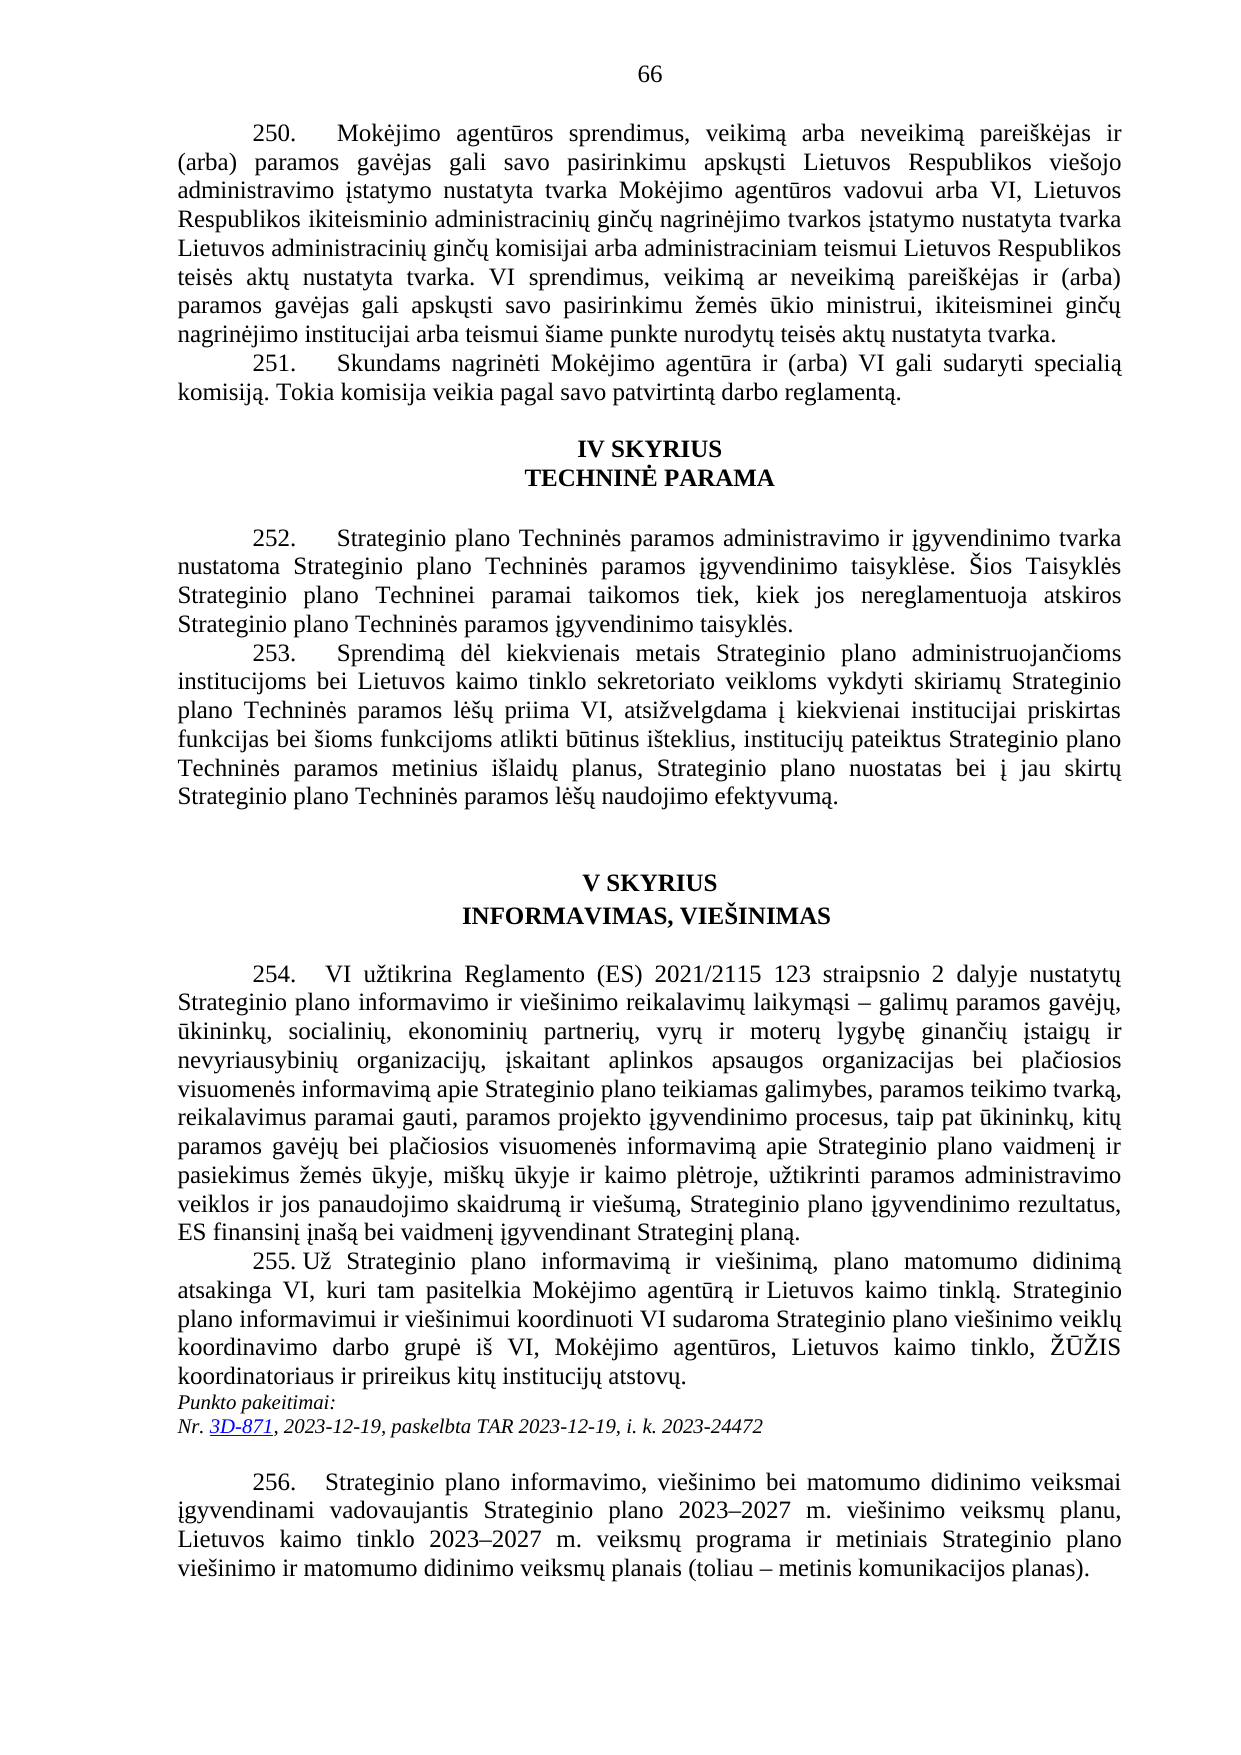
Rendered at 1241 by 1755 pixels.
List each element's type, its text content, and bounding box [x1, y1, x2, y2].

text 254. VI užtikrina Reglamento (ES) 2021/2115 123 straipsnio 2 dalyje nustatytų Strateginio plano informavimo ir viešinimo reikalavimų laikymąsi – galimų paramos gavėjų, ūkininkų, socialinių, ekonominių partnerių, vyrų ir moterų lygybę ginančių įstaigų ir nevyriausybinių organizacijų, įskaitant aplinkos apsaugos organizacijas bei plačiosios visuomenės informavimą apie Strateginio plano teikiamas galimybes, paramos teikimo tvarką, reikalavimus paramai gauti, paramos projekto įgyvendinimo procesus, taip pat ūkininkų, kitų paramos gavėjų bei plačiosios visuomenės informavimą apie Strateginio plano vaidmenį ir pasiekimus žemės ūkyje, miškų ūkyje ir kaimo plėtroje, užtikrinti paramos administravimo veiklos ir jos panaudojimo skaidrumą ir viešumą, Strateginio plano įgyvendinimo rezultatus, ES finansinį įnašą bei vaidmenį įgyvendinant Strateginį planą. [177, 959, 1122, 1246]
subtitle V SKYRIUS [177, 868, 1122, 896]
text Nr. 3D-871, 2023-12-19, paskelbta TAR 2023-12-19, i. k. 2023-24472 [177, 1414, 1122, 1438]
text 250. Mokėjimo agentūros sprendimus, veikimą arba neveikimą pareiškėjas ir (arba) paramos gavėjas gali savo pasirinkimu apskųsti Lietuvos Respublikos viešojo administravimo įstatymo nustatyta tvarka Mokėjimo agentūros vadovui arba VI, Lietuvos Respublikos ikiteisminio administracinių ginčų nagrinėjimo tvarkos įstatymo nustatyta tvarka Lietuvos administracinių ginčų komisijai arba administraciniam teismui Lietuvos Respublikos teisės aktų nustatyta tvarka. VI sprendimus, veikimą ar neveikimą pareiškėjas ir (arba) paramos gavėjas gali apskųsti savo pasirinkimu žemės ūkio ministrui, ikiteisminei ginčų nagrinėjimo institucijai arba teismui šiame punkte nurodytų teisės aktų nustatyta tvarka. [177, 118, 1122, 348]
text Punkto pakeitimai: [177, 1390, 1122, 1414]
subtitle IV SKYRIUS [177, 434, 1122, 463]
text 252. Strateginio plano Techninės paramos administravimo ir įgyvendinimo tvarka nustatoma Strateginio plano Techninės paramos įgyvendinimo taisyklėse. Šios Taisyklės Strateginio plano Techninei paramai taikomos tiek, kiek jos nereglamentuoja atskiros Strateginio plano Techninės paramos įgyvendinimo taisyklės. [177, 523, 1122, 638]
subtitle INFORMAVIMAS, VIEŠINIMAS [177, 901, 1122, 930]
text 256. Strateginio plano informavimo, viešinimo bei matomumo didinimo veiksmai įgyvendinami vadovaujantis Strateginio plano 2023–2027 m. viešinimo veiksmų planu, Lietuvos kaimo tinklo 2023–2027 m. veiksmų programa ir metiniais Strateginio plano viešinimo ir matomumo didinimo veiksmų planais (toliau – metinis komunikacijos planas). [177, 1467, 1122, 1582]
text 251. Skundams nagrinėti Mokėjimo agentūra ir (arba) VI gali sudaryti specialią komisiją. Tokia komisija veikia pagal savo patvirtintą darbo reglamentą. [177, 348, 1122, 406]
subtitle TECHNINĖ PARAMA [177, 463, 1122, 492]
text 253. Sprendimą dėl kiekvienais metais Strateginio plano administruojančioms institucijoms bei Lietuvos kaimo tinklo sekretoriato veikloms vykdyti skiriamų Strateginio plano Techninės paramos lėšų priima VI, atsižvelgdama į kiekvienai institucijai priskirtas funkcijas bei šioms funkcijoms atlikti būtinus išteklius, institucijų pateiktus Strateginio plano Techninės paramos metinius išlaidų planus, Strateginio plano nuostatas bei į jau skirtų Strateginio plano Techninės paramos lėšų naudojimo efektyvumą. [177, 638, 1122, 810]
text 255. Už Strateginio plano informavimą ir viešinimą, plano matomumo didinimą atsakinga VI, kuri tam pasitelkia Mokėjimo agentūrą ir Lietuvos kaimo tinklą. Strateginio plano informavimui ir viešinimui koordinuoti VI sudaroma Strateginio plano viešinimo veiklų koordinavimo darbo grupė iš VI, Mokėjimo agentūros, Lietuvos kaimo tinklo, ŽŪŽIS koordinatoriaus ir prireikus kitų institucijų atstovų. [177, 1246, 1122, 1390]
